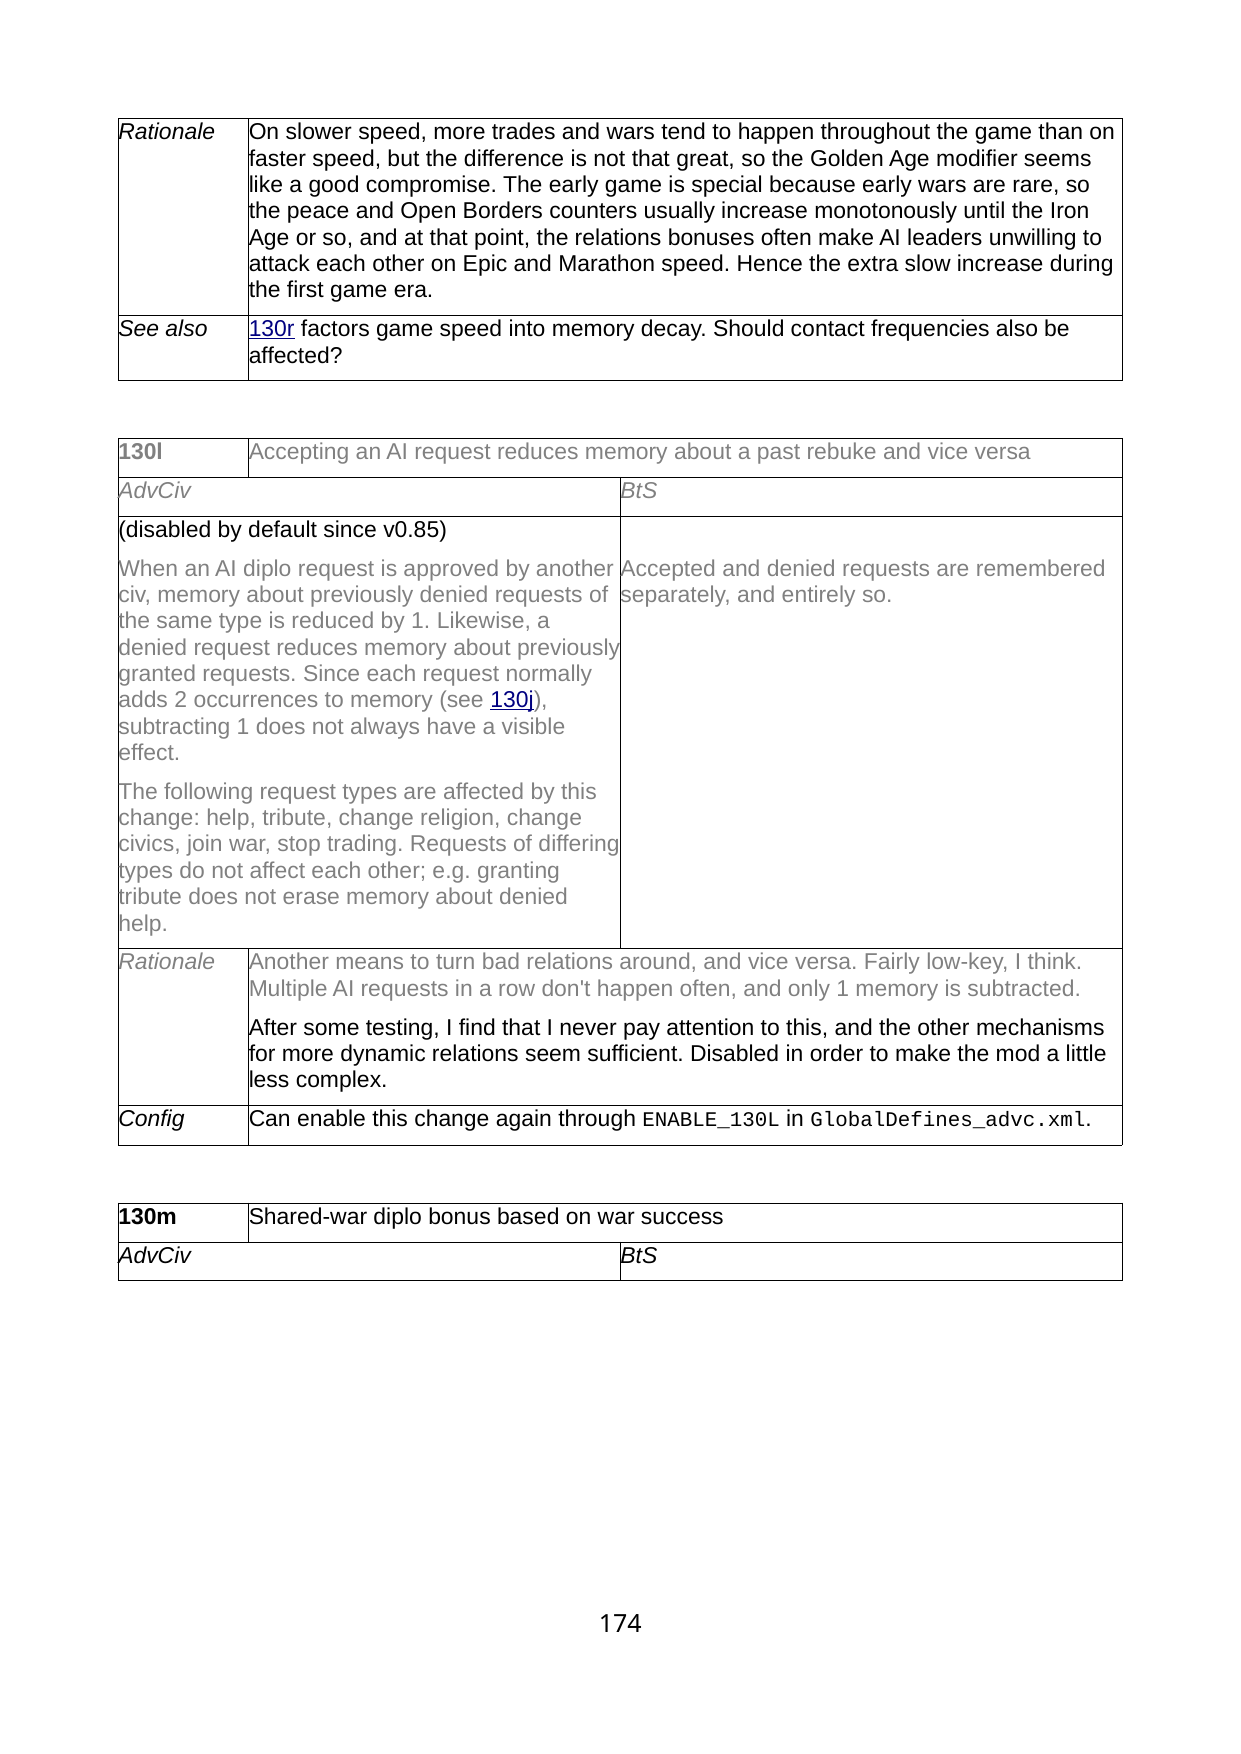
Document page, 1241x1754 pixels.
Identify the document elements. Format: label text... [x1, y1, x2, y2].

table_header 130m [119, 1204, 248, 1242]
table_cell Config [119, 1106, 248, 1145]
table_cell Accepted and denied requests are remembered separately, and entirely so. [621, 517, 1122, 948]
table_header 130l [119, 439, 248, 477]
table_cell AdvCiv [119, 1243, 620, 1280]
table_cell (disabled by default since v0.85) When an AI diplo request is approved by another civ, memory about previously denied requests of the same type is reduced by 1. Likewise, a denied request reduces memory about previously granted requests. Since each request normally adds 2 occurrences to memory (see 130j), subtracting 1 does not always have a visible effect. The following request types are affected by this change: help, tribute, change religion, change civics, join war, stop trading. Requests of differing types do not affect each other; e.g. granting tribute does not erase memory about denied help. [119, 517, 620, 948]
table_cell Can enable this change again through ENABLE_130L in GlobalDefines_advc.xml. [249, 1106, 1122, 1145]
table_cell 130r factors game speed into memory decay. Should contact frequencies also be affected? [249, 316, 1122, 380]
table_cell AdvCiv [119, 478, 620, 516]
table_cell Rationale [119, 949, 248, 1105]
table_header Accepting an AI request reduces memory about a past rebuke and vice versa [249, 439, 1122, 477]
table_cell BtS [621, 478, 1122, 516]
table_cell See also [119, 316, 248, 380]
table_cell Another means to turn bad relations around, and vice versa. Fairly low-key, I think. Multiple AI requests in a row don't happen often, and only 1 memory is subtracted. After some testing, I find that I never pay attention to this, and the other mechanisms for more dynamic relations seem sufficient. Disabled in order to make the mod a little less complex. [249, 949, 1122, 1105]
table_header Shared-war diplo bonus based on war success [249, 1204, 1122, 1242]
table_cell Rationale [119, 119, 248, 315]
table_cell BtS [621, 1243, 1122, 1280]
table_cell On slower speed, more trades and wars tend to happen throughout the game than on faster speed, but the difference is not that great, so the Golden Age modifier seems like a good compromise. The early game is special because early wars are rare, so the peace and Open Borders counters usually increase monotonously until the Iron Age or so, and at that point, the relations bonuses often make AI leaders unwilling to attack each other on Epic and Marathon speed. Hence the extra slow increase during the first game era. [249, 119, 1122, 315]
